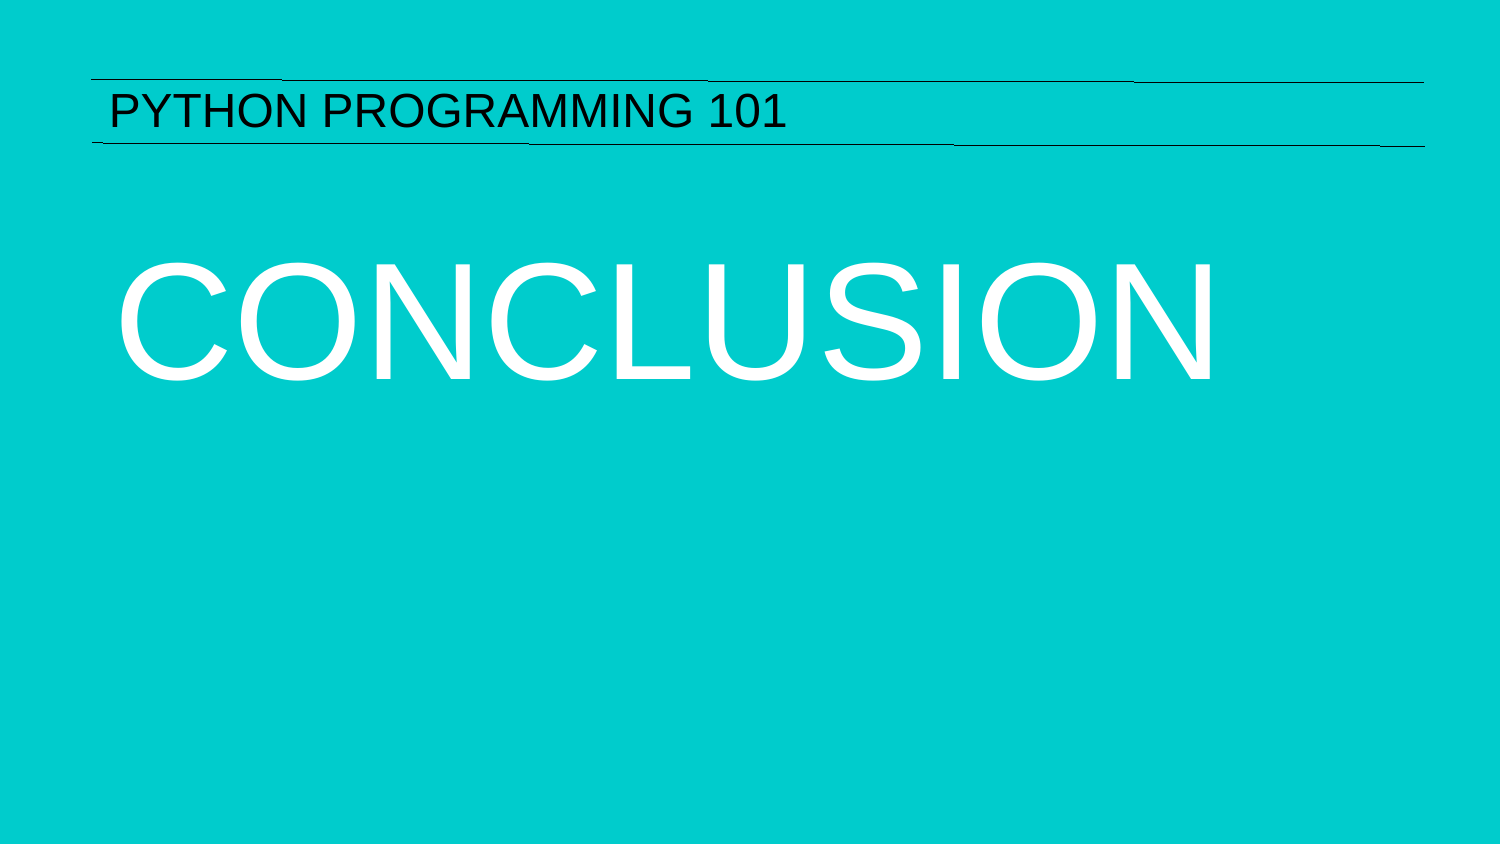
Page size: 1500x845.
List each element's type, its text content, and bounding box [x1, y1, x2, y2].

text_box CONCLUSION [98, 240, 1373, 479]
text_box PYTHON PROGRAMMING 101 [108, 79, 863, 155]
